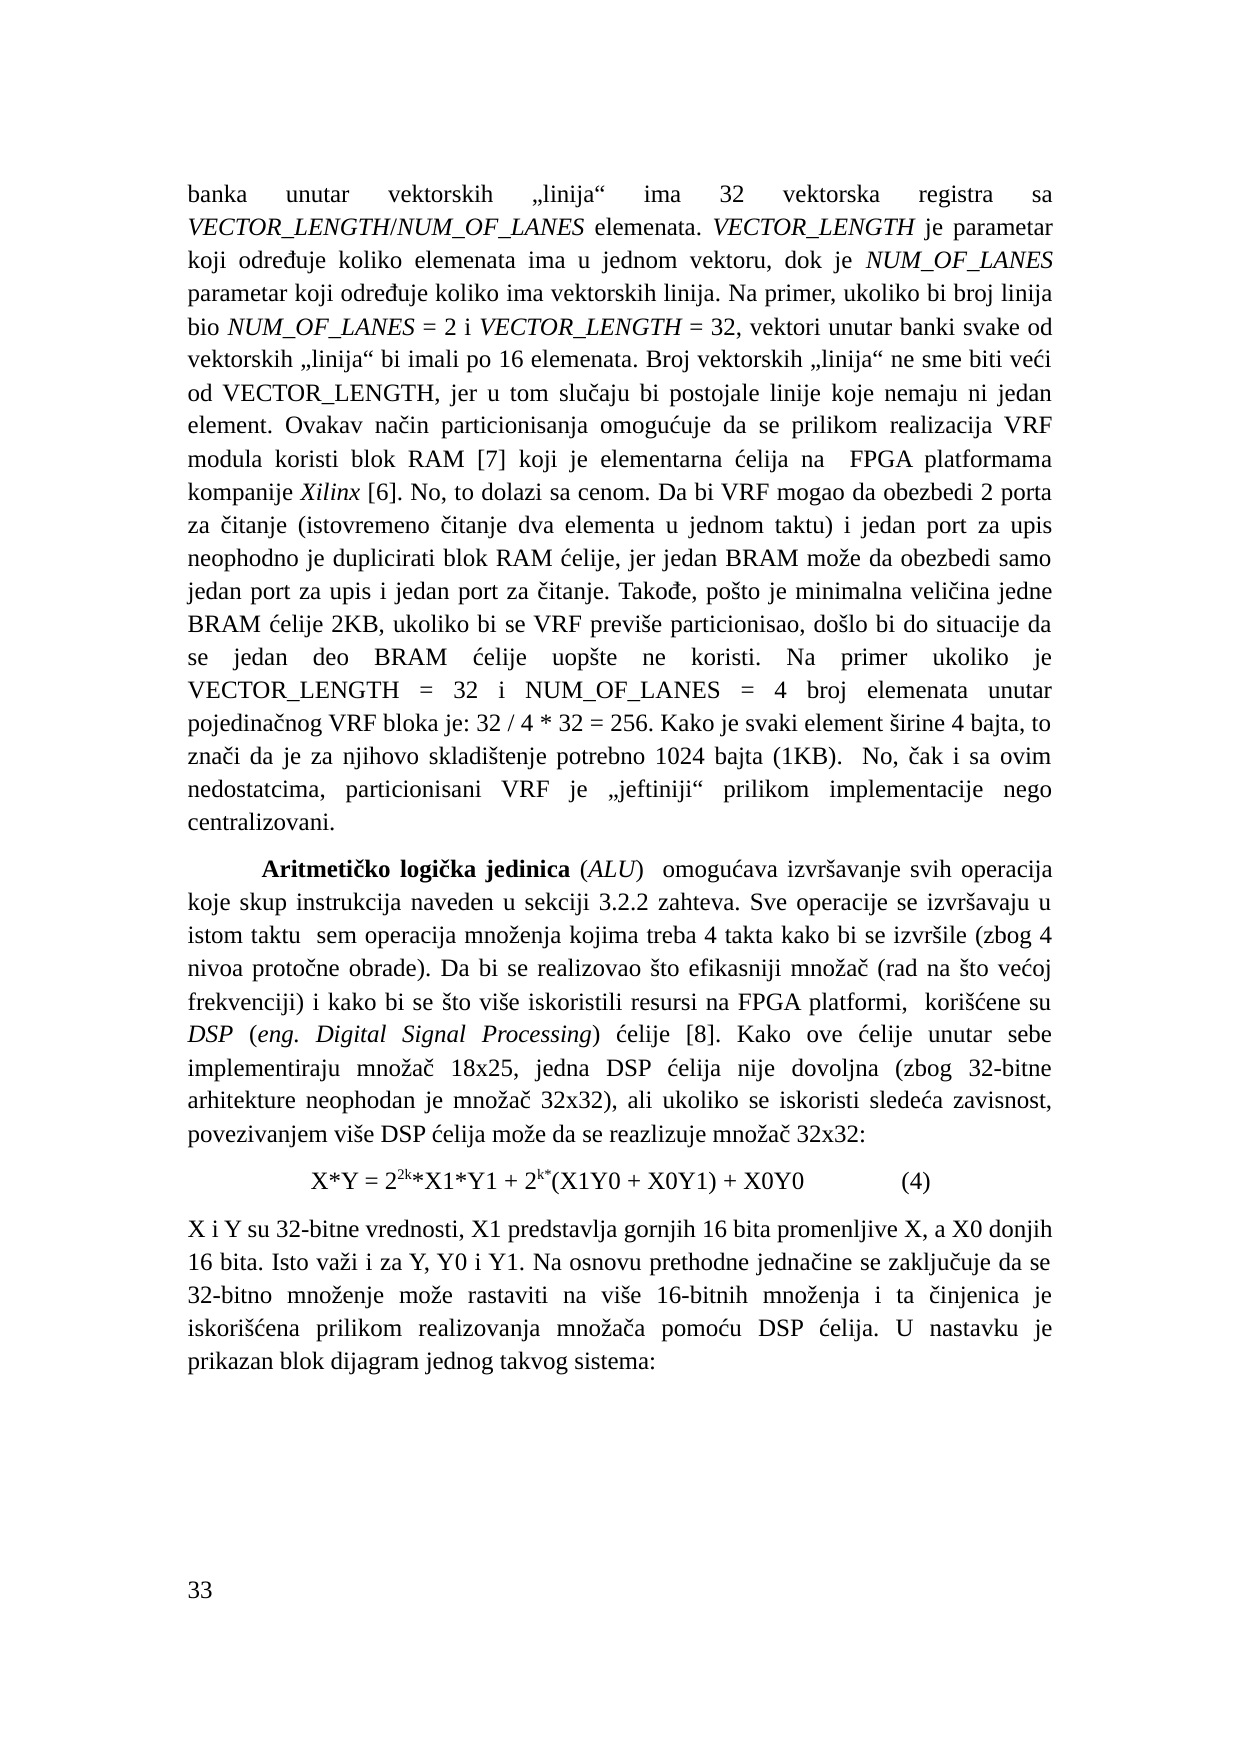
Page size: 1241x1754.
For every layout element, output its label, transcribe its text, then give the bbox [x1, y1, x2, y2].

text banka unutar vektorskih „linija“ ima 32 vektorska registra sa VECTOR_LENGTH/NUM_OF_LANES elemenata. VECTOR_LENGTH je parametar koji određuje koliko elemenata ima u jednom vektoru, dok je NUM_OF_LANES parametar koji određuje koliko ima vektorskih linija. Na primer, ukoliko bi broj linija bio NUM_OF_LANES = 2 i VECTOR_LENGTH = 32, vektori unutar banki svake od vektorskih „linija“ bi imali po 16 elemenata. Broj vektorskih „linija“ ne sme biti veći od VECTOR_LENGTH, jer u tom slučaju bi postojale linije koje nemaju ni jedan element. Ovakav način particionisanja omogućuje da se prilikom realizacija VRF modula koristi blok RAM [7] koji je elementarna ćelija na FPGA platformama kompanije Xilinx [6]. No, to dolazi sa cenom. Da bi VRF mogao da obezbedi 2 porta za čitanje (istovremeno čitanje dva elementa u jednom taktu) i jedan port za upis neophodno je duplicirati blok RAM ćelije, jer jedan BRAM može da obezbedi samo jedan port za upis i jedan port za čitanje. Takođe, pošto je minimalna veličina jedne BRAM ćelije 2KB, ukoliko bi se VRF previše particionisao, došlo bi do situacije da se jedan deo BRAM ćelije uopšte ne koristi. Na primer ukoliko je VECTOR_LENGTH = 32 i NUM_OF_LANES = 4 broj elemenata unutar pojedinačnog VRF bloka je: 32 / 4 * 32 = 256. Kako je svaki element širine 4 bajta, to znači da je za njihovo skladištenje potrebno 1024 bajta (1KB). No, čak i sa ovim nedostatcima, particionisani VRF je „jeftiniji“ prilikom implementacije nego centralizovani. [187, 179, 1053, 836]
text X*Y = 22k*X1*Y1 + 2k*(X1Y0 + X0Y1) + X0Y0 (4) [187, 1166, 1053, 1195]
text X i Y su 32-bitne vrednosti, X1 predstavlja gornjih 16 bita promenljive X, a X0 donjih 16 bita. Isto važi i za Y, Y0 i Y1. Na osnovu prethodne jednačine se zaključuje da se 32-bitno množenje može rastaviti na više 16-bitnih množenja i ta činjenica je iskorišćena prilikom realizovanja množača pomoću DSP ćelija. U nastavku je prikazan blok dijagram jednog takvog sistema: [187, 1214, 1053, 1375]
text Aritmetičko logička jedinica (ALU) omogućava izvršavanje svih operacija koje skup instrukcija naveden u sekciji 3.2.2 zahteva. Sve operacije se izvršavaju u istom taktu sem operacija množenja kojima treba 4 takta kako bi se izvršile (zbog 4 nivoa protočne obrade). Da bi se realizovao što efikasniji množač (rad na što većoj frekvenciji) i kako bi se što više iskoristili resursi na FPGA platformi, korišćene su DSP (eng. Digital Signal Processing) ćelije [8]. Kako ove ćelije unutar sebe implementiraju množač 18x25, jedna DSP ćelija nije dovoljna (zbog 32-bitne arhitekture neophodan je množač 32x32), ali ukoliko se iskoristi sledeća zavisnost, povezivanjem više DSP ćelija može da se reazlizuje množač 32x32: [187, 854, 1053, 1147]
